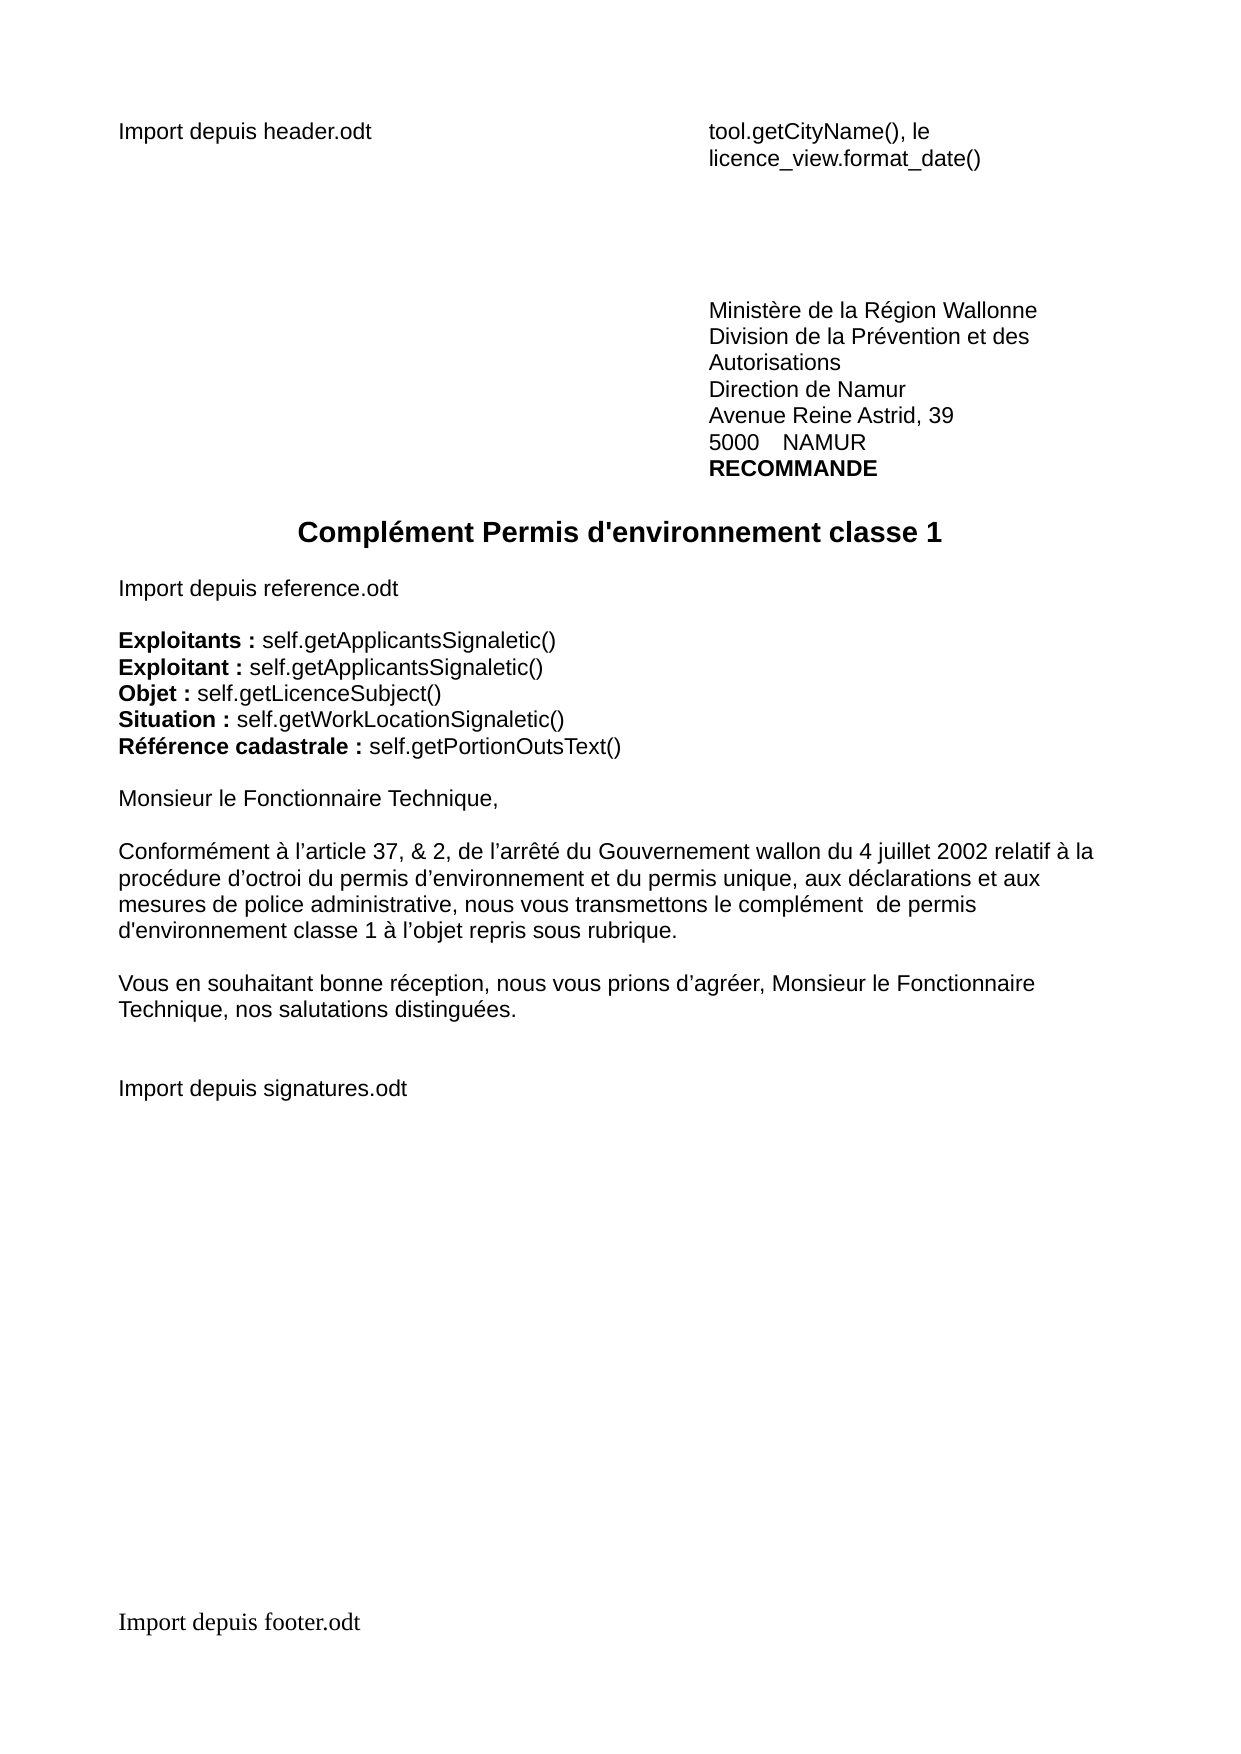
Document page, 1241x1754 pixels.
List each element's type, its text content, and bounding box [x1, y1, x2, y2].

text Conformément à l’article 37, & 2, de l’arrêté du Gouvernement wallon du 4 juillet 2002 relatif à la procédure d’octroi du permis d’environnement et du permis unique, aux déclarations et aux mesures de police administrative, nous vous transmettons le complément de permis d'environnement classe 1 à l’objet repris sous rubrique. [118, 838, 1122, 943]
text Référence cadastrale : self.getPortionOutsText() [118, 733, 1122, 759]
table_header tool.getCityName(), le licence_view.format_date() Ministère de la Région Wallonne Division de la Prévention et des Autorisations Direction de Namur Avenue Reine Astrid, 39 5000 NAMUR RECOMMANDE [709, 118, 1123, 481]
text Exploitants : self.getApplicantsSignaletic() [118, 627, 1122, 654]
text Import depuis signatures.odt [118, 1075, 1122, 1102]
title Complément Permis d'environnement classe 1 [118, 515, 1122, 548]
text Objet : self.getLicenceSubject() [118, 680, 1122, 706]
text Exploitant : self.getApplicantsSignaletic() [118, 654, 1122, 680]
text Monsieur le Fonctionnaire Technique, [118, 785, 1122, 812]
text Situation : self.getWorkLocationSignaletic() [118, 706, 1122, 733]
table_header Import depuis header.odt [118, 118, 708, 481]
text Vous en souhaitant bonne réception, nous vous prions d’agréer, Monsieur le Fonctionnaire Technique, nos salutations distinguées. [118, 970, 1122, 1023]
text Import depuis reference.odt [118, 574, 1122, 601]
